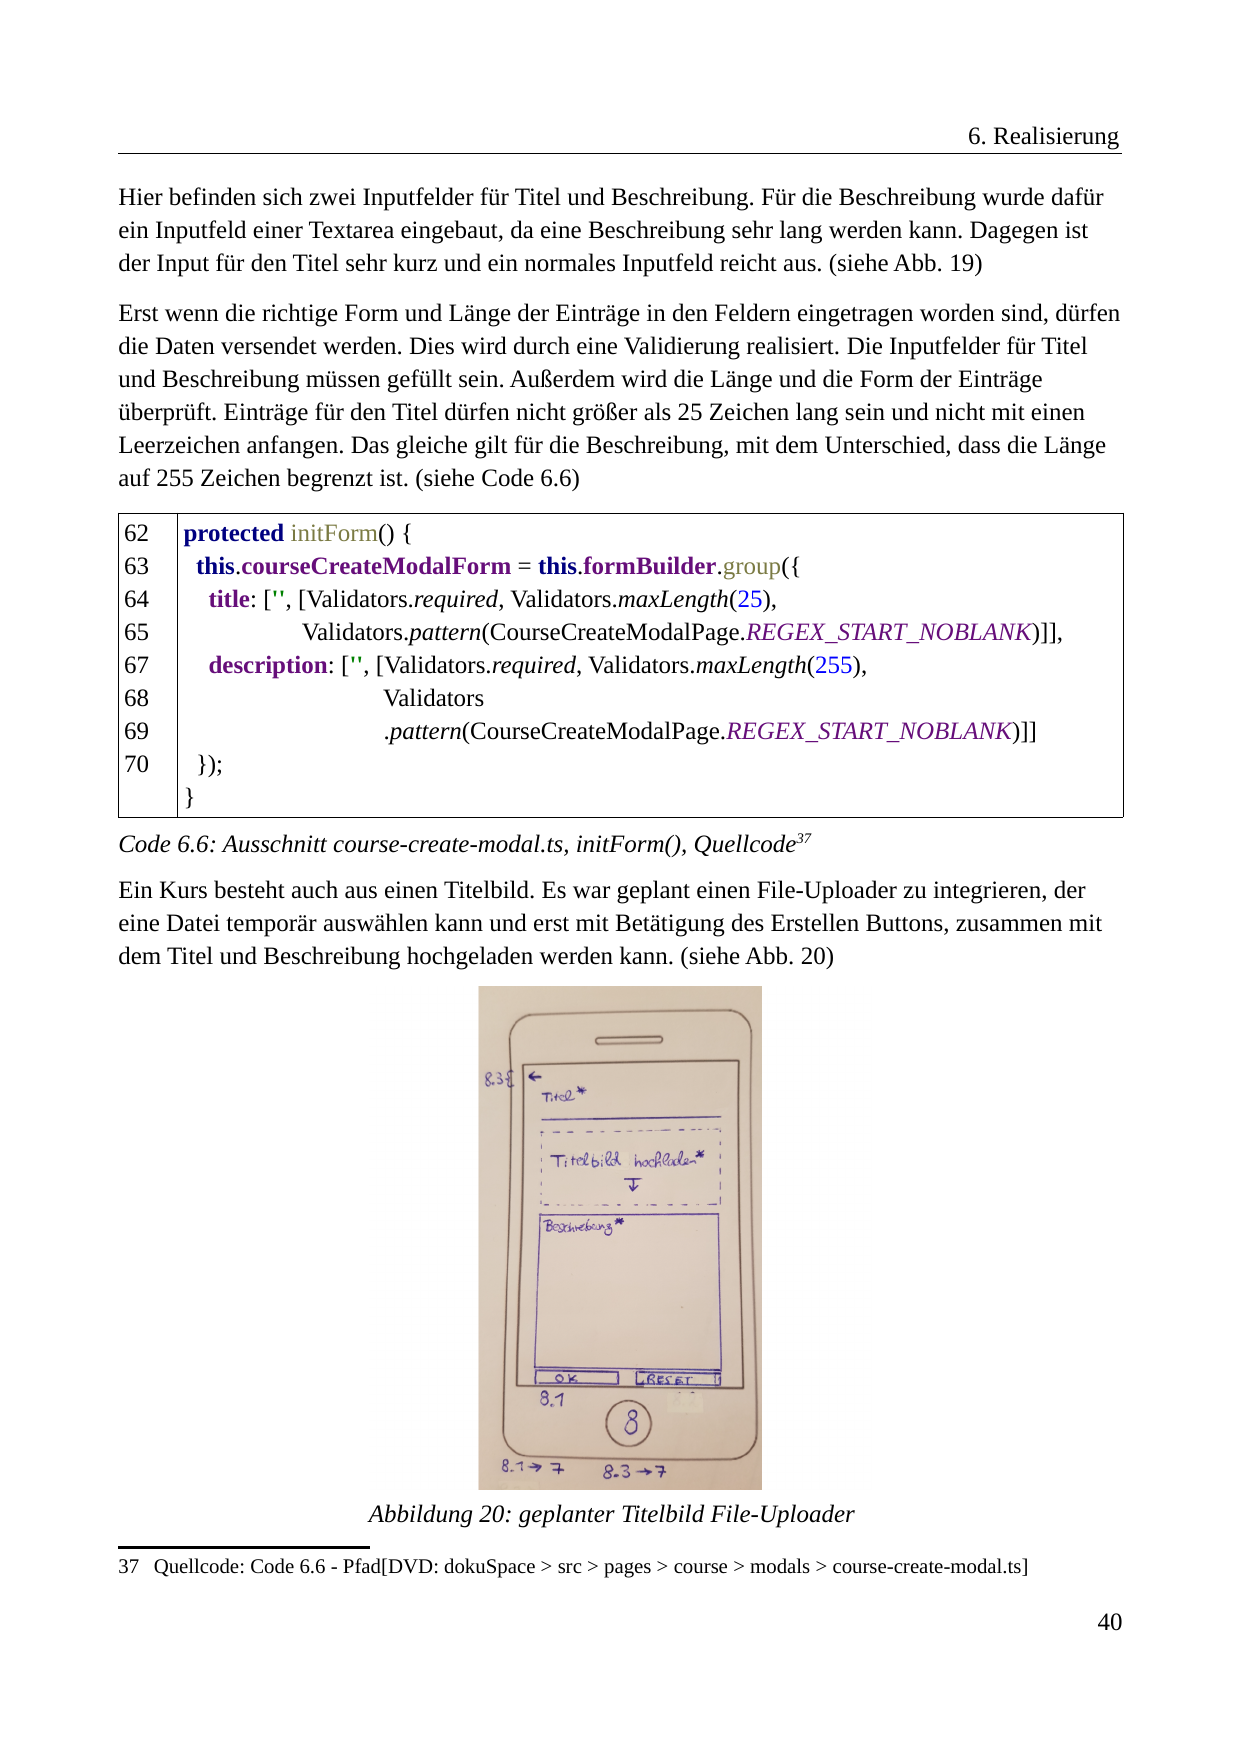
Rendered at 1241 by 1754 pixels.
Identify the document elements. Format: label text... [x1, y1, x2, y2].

table_header protected initForm() { this.courseCreateModalForm = this.formBuilder.group({ title: ['', [Validators.required, Validators.maxLength(25), Validators.pattern(CourseCreateModalPage.REGEX_START_NOBLANK)]], description: ['', [Validators.required, Validators.maxLength(255), Validators .pattern(CourseCreateModalPage.REGEX_START_NOBLANK)]] }); } [178, 514, 1123, 817]
table_header 62 63 64 65 67 68 69 70 [119, 514, 177, 817]
picture [368, 986, 872, 1490]
text Code 6.6: Ausschnitt course-create-modal.ts, initForm(), Quellcode [118, 829, 1122, 858]
text Erst wenn die richtige Form und Länge der Einträge in den Feldern eingetragen worden sind, dürfen die Daten versendet werden. Dies wird durch eine Validierung realisiert. Die Inputfelder für Titel und Beschreibung müssen gefüllt sein. Außerdem wird die Länge und die Form der Einträge überprüft. Einträge für den Titel dürfen nicht größer als 25 Zeichen lang sein und nicht mit einen Leerzeichen anfangen. Das gleiche gilt für die Beschreibung, mit dem Unterschied, dass die Länge auf 255 Zeichen begrenzt ist. (siehe Code 6.6) [118, 298, 1122, 492]
text Quellcode: Code 6.6 - Pfad[DVD: dokuSpace > src > pages > course > modals > course-create-modal.ts] [118, 1553, 1122, 1578]
text Ein Kurs besteht auch aus einen Titelbild. Es war geplant einen File-Uploader zu integrieren, der eine Datei temporär auswählen kann und erst mit Betätigung des Erstellen Buttons, zusammen mit dem Titel und Beschreibung hochgeladen werden kann. (siehe Abb. 20) [118, 875, 1122, 970]
text Hier befinden sich zwei Inputfelder für Titel und Beschreibung. Für die Beschreibung wurde dafür ein Inputfeld einer Textarea eingebaut, da eine Beschreibung sehr lang werden kann. Dagegen ist der Input für den Titel sehr kurz und ein normales Inputfeld reicht aus. (siehe Abb. 19) [118, 182, 1122, 277]
text Abbildung 20: geplanter Titelbild File-Uploader [369, 1490, 872, 1528]
